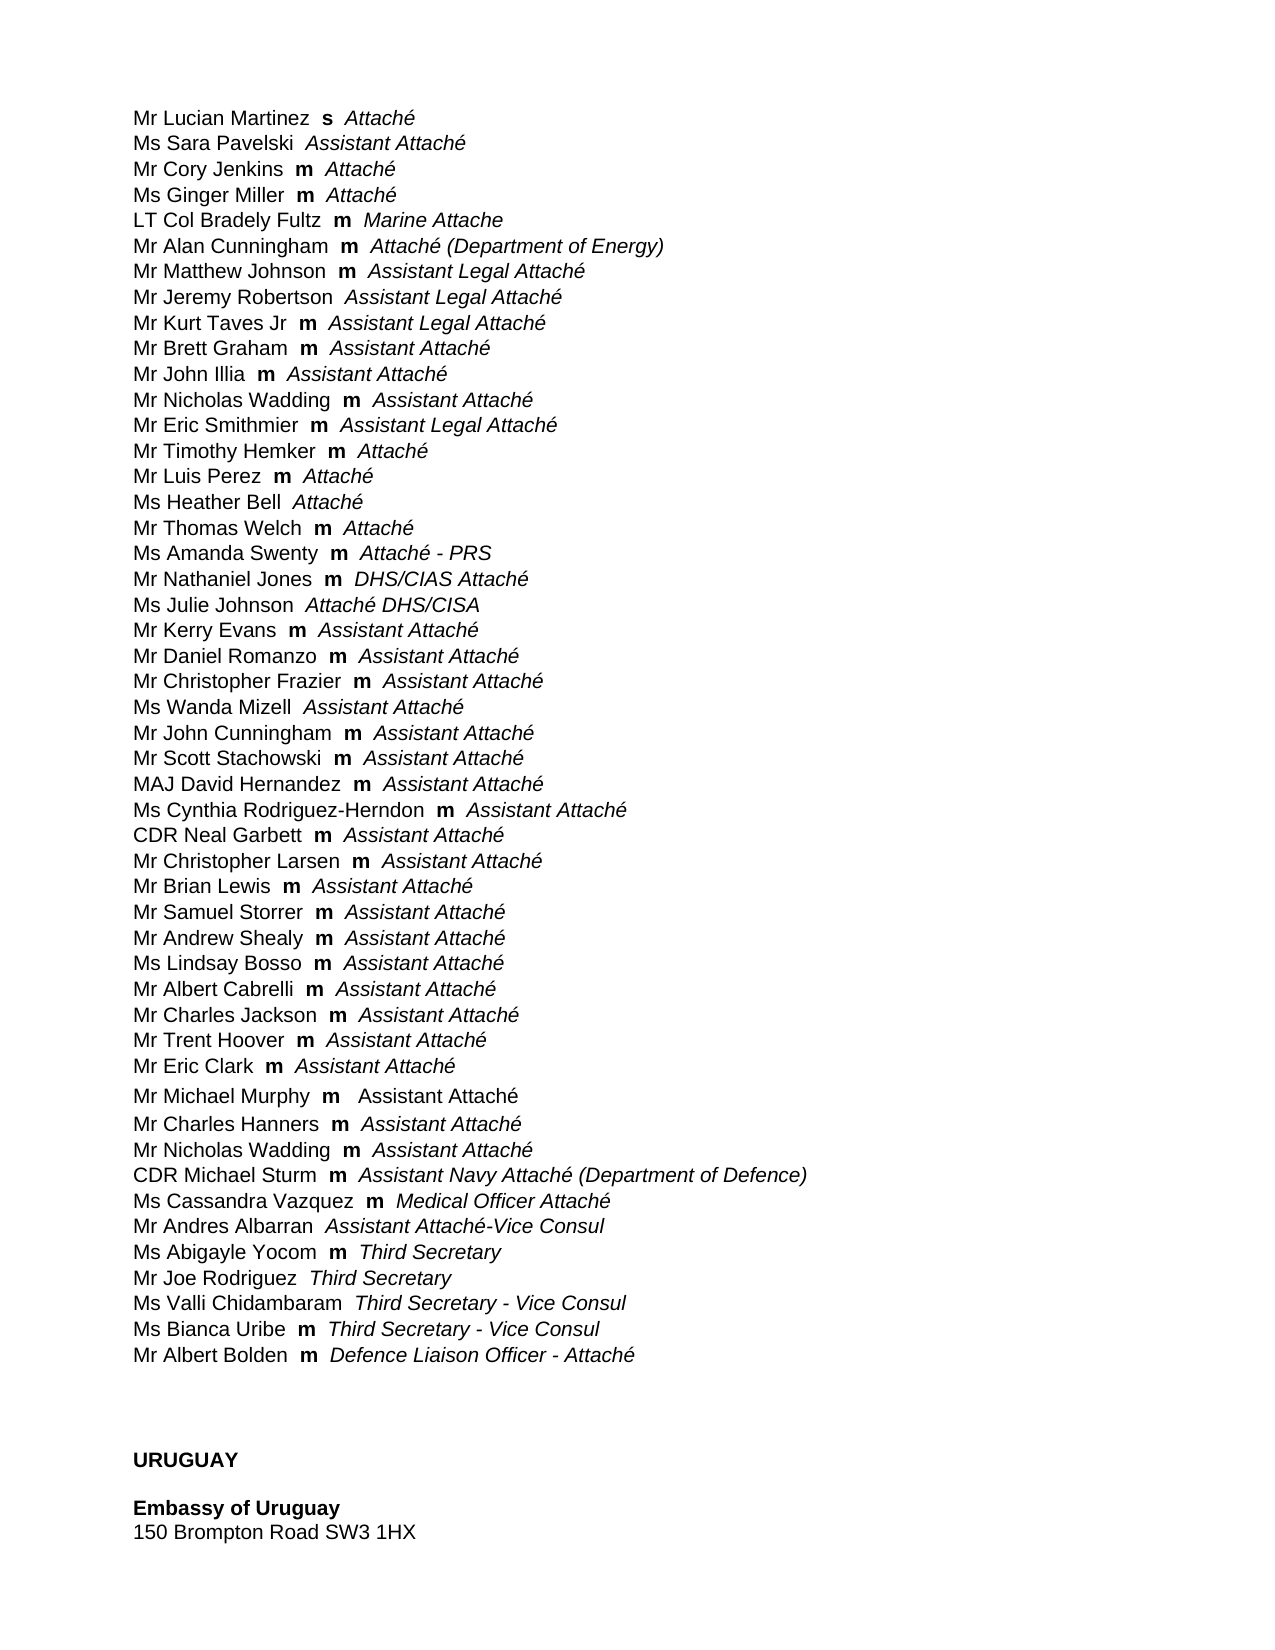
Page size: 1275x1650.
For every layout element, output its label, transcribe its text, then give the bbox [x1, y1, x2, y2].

text Ms Lindsay Bosso m Assistant Attaché [133, 951, 1181, 975]
text Mr Christopher Larsen m Assistant Attaché [133, 849, 1181, 873]
text Mr Alan Cunningham m Attaché (Department of Energy) [133, 234, 1181, 258]
text Mr Christopher Frazier m Assistant Attaché [133, 669, 1181, 693]
text Mr Andrew Shealy m Assistant Attaché [133, 926, 1181, 949]
text Mr Brett Graham m Assistant Attaché [133, 336, 1181, 360]
text 150 Brompton Road SW3 1HX [133, 1520, 1181, 1544]
text Mr Kerry Evans m Assistant Attaché [133, 618, 1181, 642]
text Ms Cynthia Rodriguez-Herndon m Assistant Attaché [133, 797, 1181, 821]
text Ms Valli Chidambaram Third Secretary - Vice Consul [133, 1291, 1181, 1315]
text Mr Thomas Welch m Attaché [133, 516, 1181, 539]
text Mr Lucian Martinez s Attaché [133, 106, 1181, 129]
text Mr Trent Hoover m Assistant Attaché [133, 1028, 1181, 1052]
text Mr Timothy Hemker m Attaché [133, 439, 1181, 463]
text Mr Charles Jackson m Assistant Attaché [133, 1002, 1181, 1026]
text Mr Joe Rodriguez Third Secretary [133, 1266, 1181, 1289]
text Mr Eric Smithmier m Assistant Legal Attaché [133, 413, 1181, 437]
text Mr John Cunningham m Assistant Attaché [133, 721, 1181, 744]
text Ms Julie Johnson Attaché DHS/CISA [133, 592, 1181, 616]
text Mr Eric Clark m Assistant Attaché [133, 1054, 1181, 1078]
text Mr Michael Murphy m Assistant Attaché [133, 1079, 1181, 1110]
text MAJ David Hernandez m Assistant Attaché [133, 772, 1181, 796]
text Ms Amanda Swenty m Attaché - PRS [133, 541, 1181, 565]
text Ms Cassandra Vazquez m Medical Officer Attaché [133, 1189, 1181, 1213]
text Mr Matthew Johnson m Assistant Legal Attaché [133, 259, 1181, 283]
text Ms Ginger Miller m Attaché [133, 182, 1181, 206]
text Mr Samuel Storrer m Assistant Attaché [133, 900, 1181, 924]
text Embassy of Uruguay [133, 1496, 1181, 1520]
text Ms Bianca Uribe m Third Secretary - Vice Consul [133, 1317, 1181, 1341]
text Mr Cory Jenkins m Attaché [133, 157, 1181, 181]
text Mr Brian Lewis m Assistant Attaché [133, 874, 1181, 898]
text Mr Albert Bolden m Defence Liaison Officer - Attaché [133, 1342, 1181, 1366]
text Ms Abigayle Yocom m Third Secretary [133, 1240, 1181, 1264]
text CDR Neal Garbett m Assistant Attaché [133, 823, 1181, 847]
text Ms Sara Pavelski Assistant Attaché [133, 131, 1181, 155]
text Mr Kurt Taves Jr m Assistant Legal Attaché [133, 311, 1181, 334]
text Ms Heather Bell Attaché [133, 490, 1181, 514]
text Mr Charles Hanners m Assistant Attaché [133, 1112, 1181, 1136]
text Mr Nicholas Wadding m Assistant Attaché [133, 387, 1181, 411]
text Mr Andres Albarran Assistant Attaché-Vice Consul [133, 1214, 1181, 1238]
text Mr Luis Perez m Attaché [133, 464, 1181, 488]
text Mr Scott Stachowski m Assistant Attaché [133, 746, 1181, 770]
text LT Col Bradely Fultz m Marine Attache [133, 208, 1181, 232]
text Ms Wanda Mizell Assistant Attaché [133, 695, 1181, 719]
text Mr Albert Cabrelli m Assistant Attaché [133, 977, 1181, 1001]
text Mr Nathaniel Jones m DHS/CIAS Attaché [133, 567, 1181, 591]
text Mr Nicholas Wadding m Assistant Attaché [133, 1137, 1181, 1161]
text Mr Daniel Romanzo m Assistant Attaché [133, 644, 1181, 668]
text Mr Jeremy Robertson Assistant Legal Attaché [133, 285, 1181, 309]
text URUGUAY [133, 1448, 1181, 1472]
text CDR Michael Sturm m Assistant Navy Attaché (Department of Defence) [133, 1163, 1181, 1187]
text Mr John Illia m Assistant Attaché [133, 362, 1181, 386]
